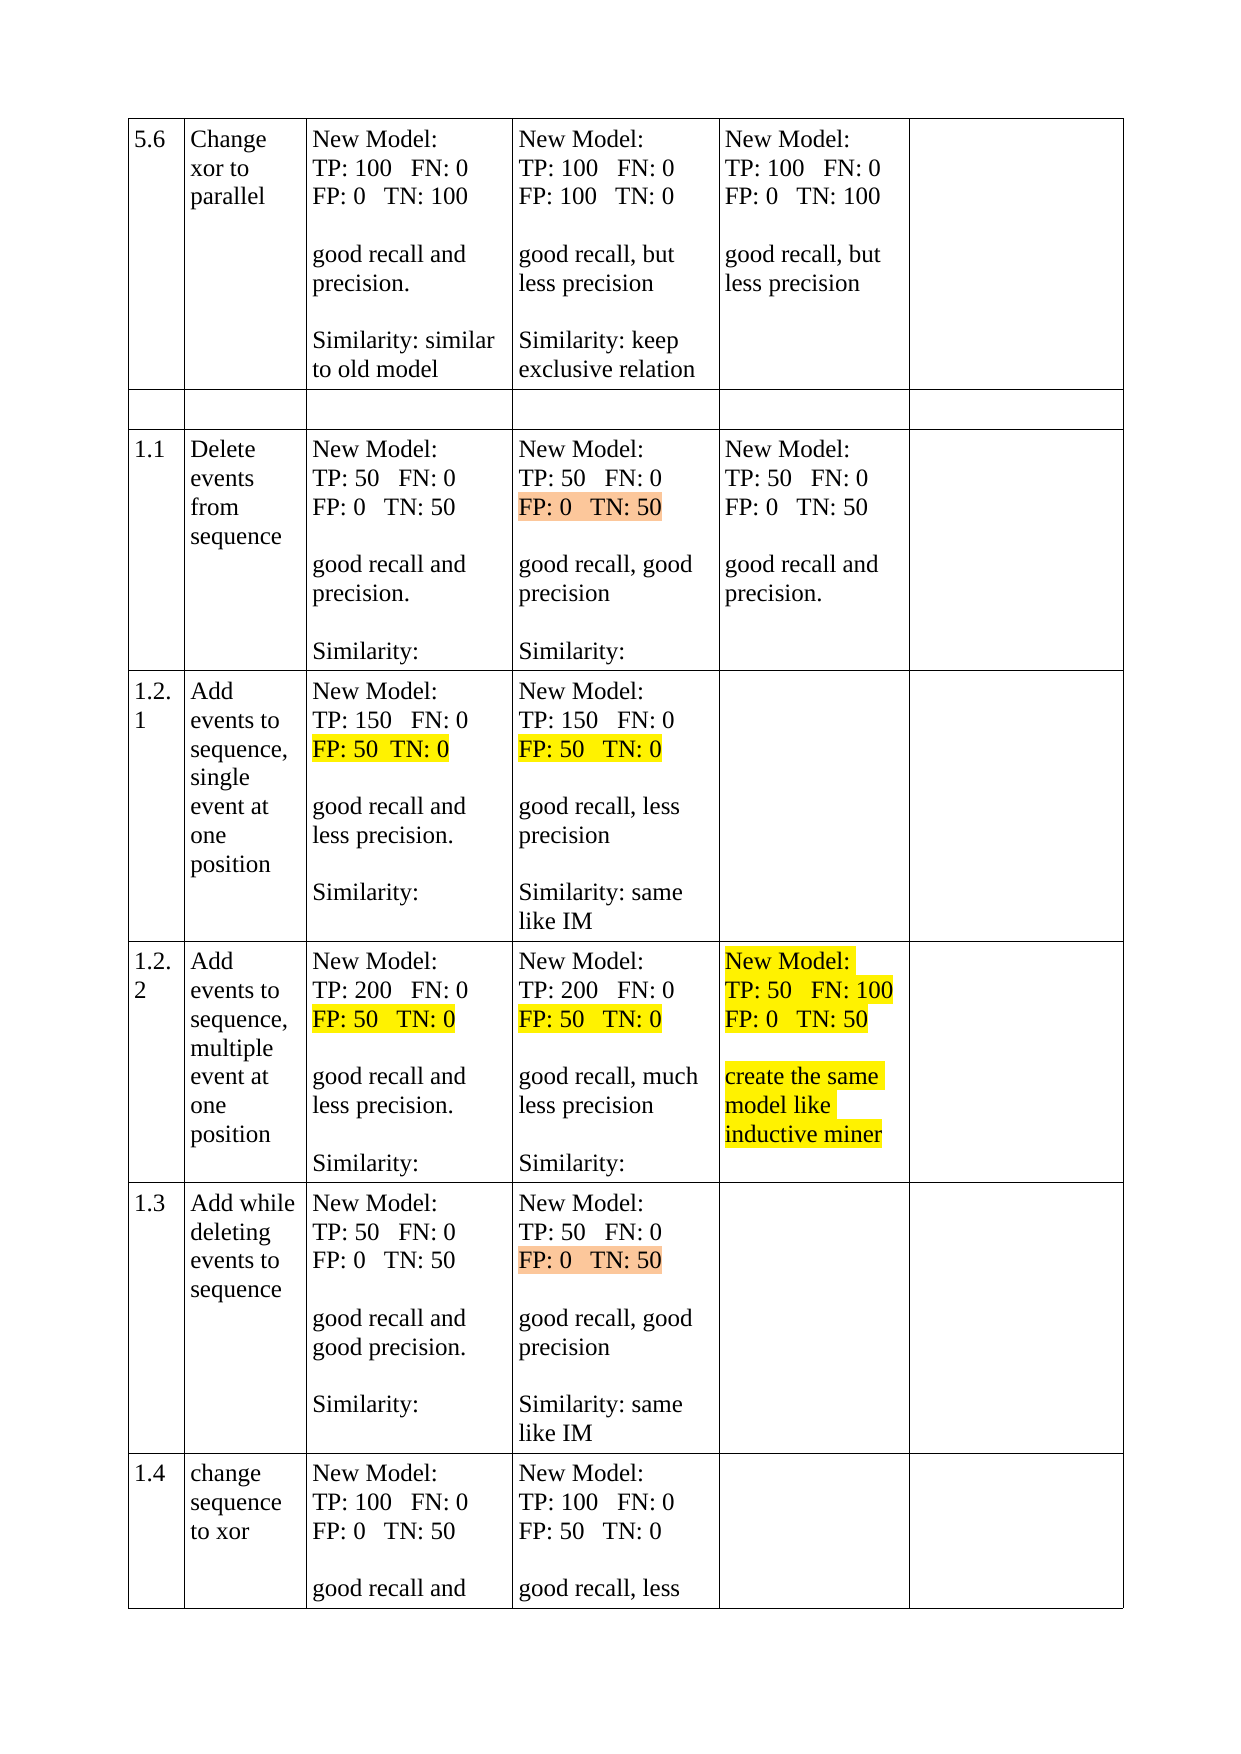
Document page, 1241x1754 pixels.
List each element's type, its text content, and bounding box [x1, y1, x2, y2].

table_cell New Model: TP: 50 FN: 0 FP: 0 TN: 50 good recall, good precision Similarity: [513, 430, 719, 670]
table_cell 1.4 [129, 1454, 184, 1608]
table_cell [720, 671, 909, 941]
table_cell 1.2.2 [129, 942, 184, 1182]
table_cell change sequence to xor [185, 1454, 306, 1608]
table_cell Add events to sequence, multiple event at one position [185, 942, 306, 1182]
table_cell New Model: TP: 200 FN: 0 FP: 50 TN: 0 good recall, much less precision Similarity: [513, 942, 719, 1182]
table_cell [129, 390, 184, 429]
table_cell New Model: TP: 50 FN: 0 FP: 0 TN: 50 good recall, good precision Similarity: same like IM [513, 1183, 719, 1452]
table_cell 1.3 [129, 1183, 184, 1452]
table_cell Delete events from sequence [185, 430, 306, 670]
table_cell [910, 671, 1123, 941]
table_cell New Model: TP: 50 FN: 0 FP: 0 TN: 50 good recall and good precision. Similarity: [307, 1183, 512, 1452]
table_cell [513, 390, 719, 429]
table_cell New Model: TP: 150 FN: 0 FP: 50 TN: 0 good recall, less precision Similarity: same like IM [513, 671, 719, 941]
table_cell New Model: TP: 100 FN: 0 FP: 0 TN: 100 good recall, but less precision [720, 119, 909, 388]
table_cell [720, 1183, 909, 1452]
table_cell 1.2.1 [129, 671, 184, 941]
table_cell Add while deleting events to sequence [185, 1183, 306, 1452]
table_cell New Model: TP: 50 FN: 0 FP: 0 TN: 50 good recall and precision. [720, 430, 909, 670]
table_cell New Model: TP: 100 FN: 0 FP: 0 TN: 50 good recall and [307, 1454, 512, 1608]
table_cell [910, 942, 1123, 1182]
table_cell New Model: TP: 100 FN: 0 FP: 100 TN: 0 good recall, but less precision Similarity: keep exclusive relation [513, 119, 719, 388]
table_cell [720, 1454, 909, 1608]
table_cell [307, 390, 512, 429]
table_cell [910, 390, 1123, 429]
table_cell [910, 1183, 1123, 1452]
table_cell New Model: TP: 50 FN: 100 FP: 0 TN: 50 create the same model like inductive miner [720, 942, 909, 1182]
table_cell [910, 1454, 1123, 1608]
table_cell Add events to sequence, single event at one position [185, 671, 306, 941]
table_cell New Model: TP: 100 FN: 0 FP: 0 TN: 100 good recall and precision. Similarity: similar to old model [307, 119, 512, 388]
table_cell New Model: TP: 100 FN: 0 FP: 50 TN: 0 good recall, less [513, 1454, 719, 1608]
table_cell New Model: TP: 150 FN: 0 FP: 50 TN: 0 good recall and less precision. Similarity: [307, 671, 512, 941]
table_cell New Model: TP: 200 FN: 0 FP: 50 TN: 0 good recall and less precision. Similarity: [307, 942, 512, 1182]
table_cell New Model: TP: 50 FN: 0 FP: 0 TN: 50 good recall and precision. Similarity: [307, 430, 512, 670]
table_cell Change xor to parallel [185, 119, 306, 388]
table_cell 1.1 [129, 430, 184, 670]
table_cell [910, 119, 1123, 388]
table_cell [720, 390, 909, 429]
table_cell 5.6 [129, 119, 184, 388]
table_cell [910, 430, 1123, 670]
table_cell [185, 390, 306, 429]
